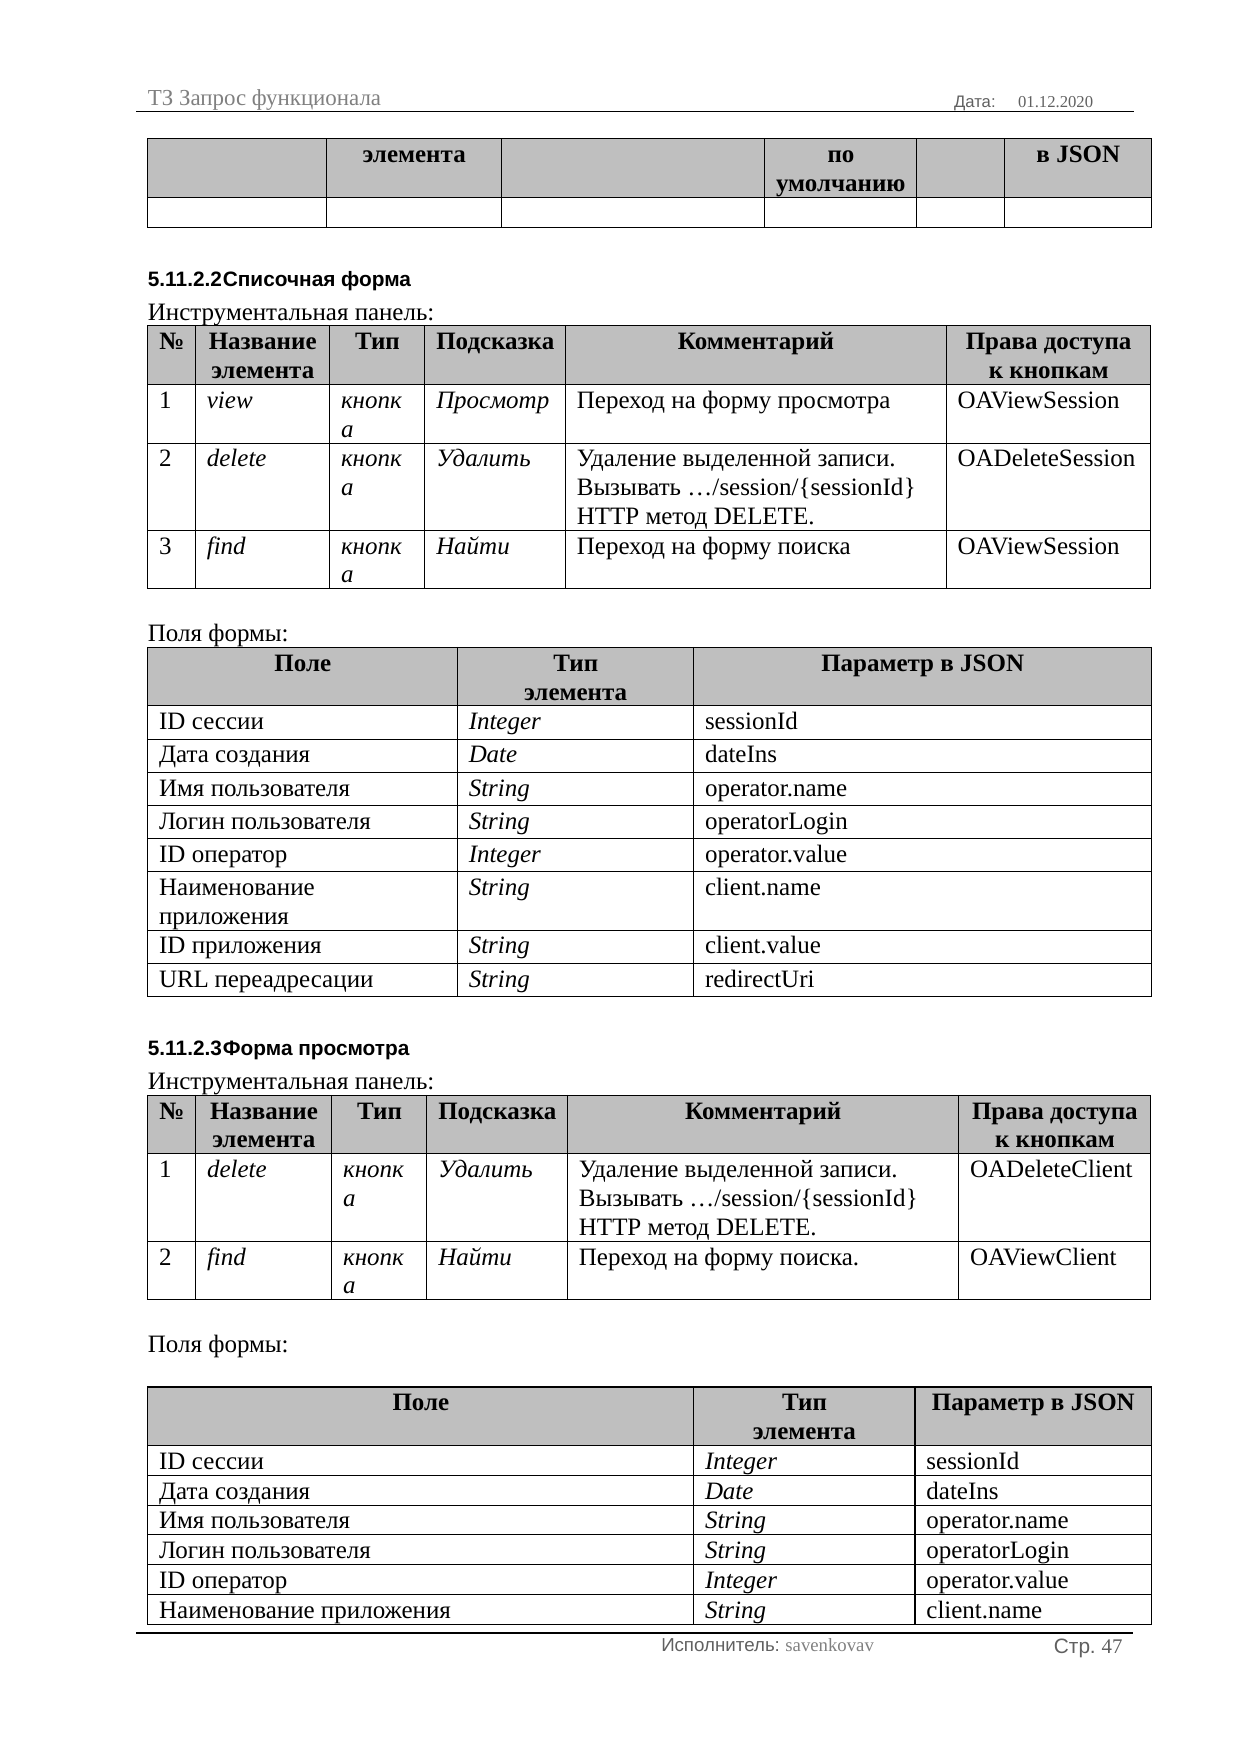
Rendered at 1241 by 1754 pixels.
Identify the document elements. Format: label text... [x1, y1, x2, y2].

table_header в JSON [1005, 139, 1151, 197]
table_cell Integer [458, 706, 693, 738]
table_cell Логин пользователя [148, 1535, 693, 1564]
table_cell OAViewSession [947, 531, 1150, 588]
table_cell Найти [427, 1242, 567, 1299]
table_cell String [458, 964, 693, 996]
table_cell Дата создания [148, 740, 457, 772]
table_cell sessionId [916, 1446, 1151, 1475]
table_header Тип элемента [694, 1388, 914, 1445]
table_header Параметр в JSON [694, 648, 1151, 705]
table_cell Удалить [425, 444, 565, 530]
table_cell Переход на форму просмотра [566, 385, 946, 442]
table_header № [148, 1096, 195, 1153]
table_cell 1 [148, 385, 195, 442]
table_header по умолчанию [765, 139, 916, 197]
table_cell delete [196, 444, 329, 530]
table_cell ID сессии [148, 1446, 693, 1475]
table_cell кнопка [330, 444, 424, 530]
table_header Параметр в JSON [916, 1388, 1151, 1445]
text Инструментальная панель: [148, 1066, 1152, 1095]
table_cell view [196, 385, 329, 442]
table_cell ID оператор [148, 839, 457, 871]
table_cell ID оператор [148, 1565, 693, 1594]
table_cell Integer [458, 839, 693, 871]
table_cell OADeleteSession [947, 444, 1150, 530]
table_cell [1005, 198, 1151, 227]
table_cell Переход на форму поиска [566, 531, 946, 588]
table_header Тип [330, 326, 424, 384]
table_cell Удаление выделенной записи. Вызывать …/session/{sessionId} HTTP метод DELETE. [568, 1154, 958, 1241]
subtitle Списочная форма [148, 266, 1152, 290]
table_cell find [196, 1242, 331, 1299]
table_cell OAViewClient [959, 1242, 1150, 1299]
table_cell [502, 198, 764, 227]
table_cell 1 [148, 1154, 195, 1241]
table_cell OADeleteClient [959, 1154, 1150, 1241]
table_cell Имя пользователя [148, 1506, 693, 1534]
table_header [148, 139, 326, 197]
subtitle Форма просмотра [148, 1036, 1152, 1060]
table_header Права доступа к кнопкам [959, 1096, 1150, 1153]
table_cell find [196, 531, 329, 588]
table_header Тип [332, 1096, 426, 1153]
table_header № [148, 326, 195, 384]
text Поля формы: [148, 1329, 1152, 1358]
table_header Подсказка [425, 326, 565, 384]
table_cell [917, 198, 1004, 227]
table_cell OAViewSession [947, 385, 1150, 442]
table_header Комментарий [566, 326, 946, 384]
table_cell String [458, 872, 693, 929]
table_cell кнопка [332, 1154, 426, 1241]
table_cell Имя пользователя [148, 773, 457, 805]
table_header Права доступа к кнопкам [947, 326, 1150, 384]
table_cell кнопка [330, 385, 424, 442]
table_cell Дата создания [148, 1476, 693, 1504]
table_cell Integer [694, 1446, 914, 1475]
table_cell operator.value [916, 1565, 1151, 1594]
table_cell 2 [148, 444, 195, 530]
table_cell String [694, 1535, 914, 1564]
table_header элемента [327, 139, 501, 197]
table_cell кнопка [332, 1242, 426, 1299]
table_cell redirectUri [694, 964, 1151, 996]
table_cell client.name [694, 872, 1151, 929]
table_cell ID сессии [148, 706, 457, 738]
table_cell ID приложения [148, 931, 457, 963]
table_cell Логин пользователя [148, 806, 457, 838]
table_cell operatorLogin [694, 806, 1151, 838]
table_cell кнопка [330, 531, 424, 588]
table_cell Date [458, 740, 693, 772]
table_cell client.name [916, 1595, 1151, 1624]
table_cell String [694, 1506, 914, 1534]
table_cell operatorLogin [916, 1535, 1151, 1564]
table_cell Удаление выделенной записи. Вызывать …/session/{sessionId} HTTP метод DELETE. [566, 444, 946, 530]
table_cell Наименование приложения [148, 1595, 693, 1624]
table_header [502, 139, 764, 197]
table_cell client.value [694, 931, 1151, 963]
table_cell 3 [148, 531, 195, 588]
table_cell operator.value [694, 839, 1151, 871]
table_cell [327, 198, 501, 227]
table_header Тип элемента [458, 648, 693, 705]
table_cell sessionId [694, 706, 1151, 738]
table_cell 2 [148, 1242, 195, 1299]
table_header Поле [148, 648, 457, 705]
table_header [917, 139, 1004, 197]
table_header Подсказка [427, 1096, 567, 1153]
table_cell operator.name [916, 1506, 1151, 1534]
table_cell Integer [694, 1565, 914, 1594]
table_cell URL переадресации [148, 964, 457, 996]
table_cell Просмотр [425, 385, 565, 442]
table_cell operator.name [694, 773, 1151, 805]
text Инструментальная панель: [148, 297, 1152, 325]
table_cell [765, 198, 916, 227]
table_cell [148, 198, 326, 227]
table_cell dateIns [916, 1476, 1151, 1504]
table_cell Наименование приложения [148, 872, 457, 929]
table_header Название элемента [196, 326, 329, 384]
table_header Поле [148, 1388, 693, 1445]
table_cell Переход на форму поиска. [568, 1242, 958, 1299]
table_cell dateIns [694, 740, 1151, 772]
table_header Комментарий [568, 1096, 958, 1153]
table_header Название элемента [196, 1096, 331, 1153]
table_cell String [458, 773, 693, 805]
table_cell delete [196, 1154, 331, 1241]
table_cell Date [694, 1476, 914, 1504]
table_cell Удалить [427, 1154, 567, 1241]
table_cell String [458, 806, 693, 838]
table_cell String [458, 931, 693, 963]
table_cell String [694, 1595, 914, 1624]
text Поля формы: [148, 618, 1152, 647]
table_cell Найти [425, 531, 565, 588]
